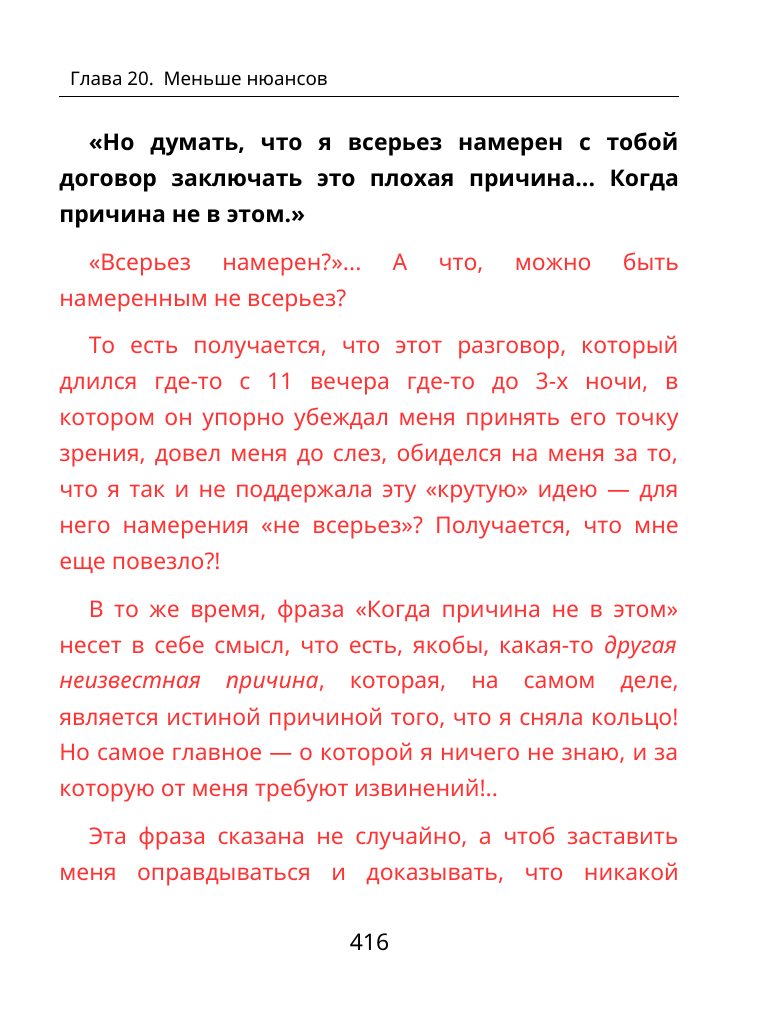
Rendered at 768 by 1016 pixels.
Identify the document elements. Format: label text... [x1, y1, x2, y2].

text Эта фраза сказана не случайно, а чтоб заставить меня оправдываться и доказывать, что никакой [59, 820, 679, 887]
text В то же время, фраза «Когда причина не в этом» несет в себе смысл, что есть, якобы, какая-то другая неизвестная причина, которая, на самом деле, является истиной причиной того, что я сняла кольцо! Но самое главное — о которой я ничего не знаю, и за которую от меня требуют извинений!.. [59, 593, 679, 803]
text «Но думать, что я всерьез намерен с тобой договор заключать это плохая причина... Когда причина не в этом.» [59, 126, 679, 229]
text То есть получается, что этот разговор, который длился где-то с 11 вечера где-то до 3-х ночи, в котором он упорно убеждал меня принять его точку зрения, довел меня до слез, обиделся на меня за то, что я так и не поддержала эту «крутую» идею — для него намерения «не всерьез»? Получается, что мне еще повезло?! [59, 329, 679, 576]
text «Всерьез намерен?»... А что, можно быть намеренным не всерьез? [59, 246, 679, 313]
